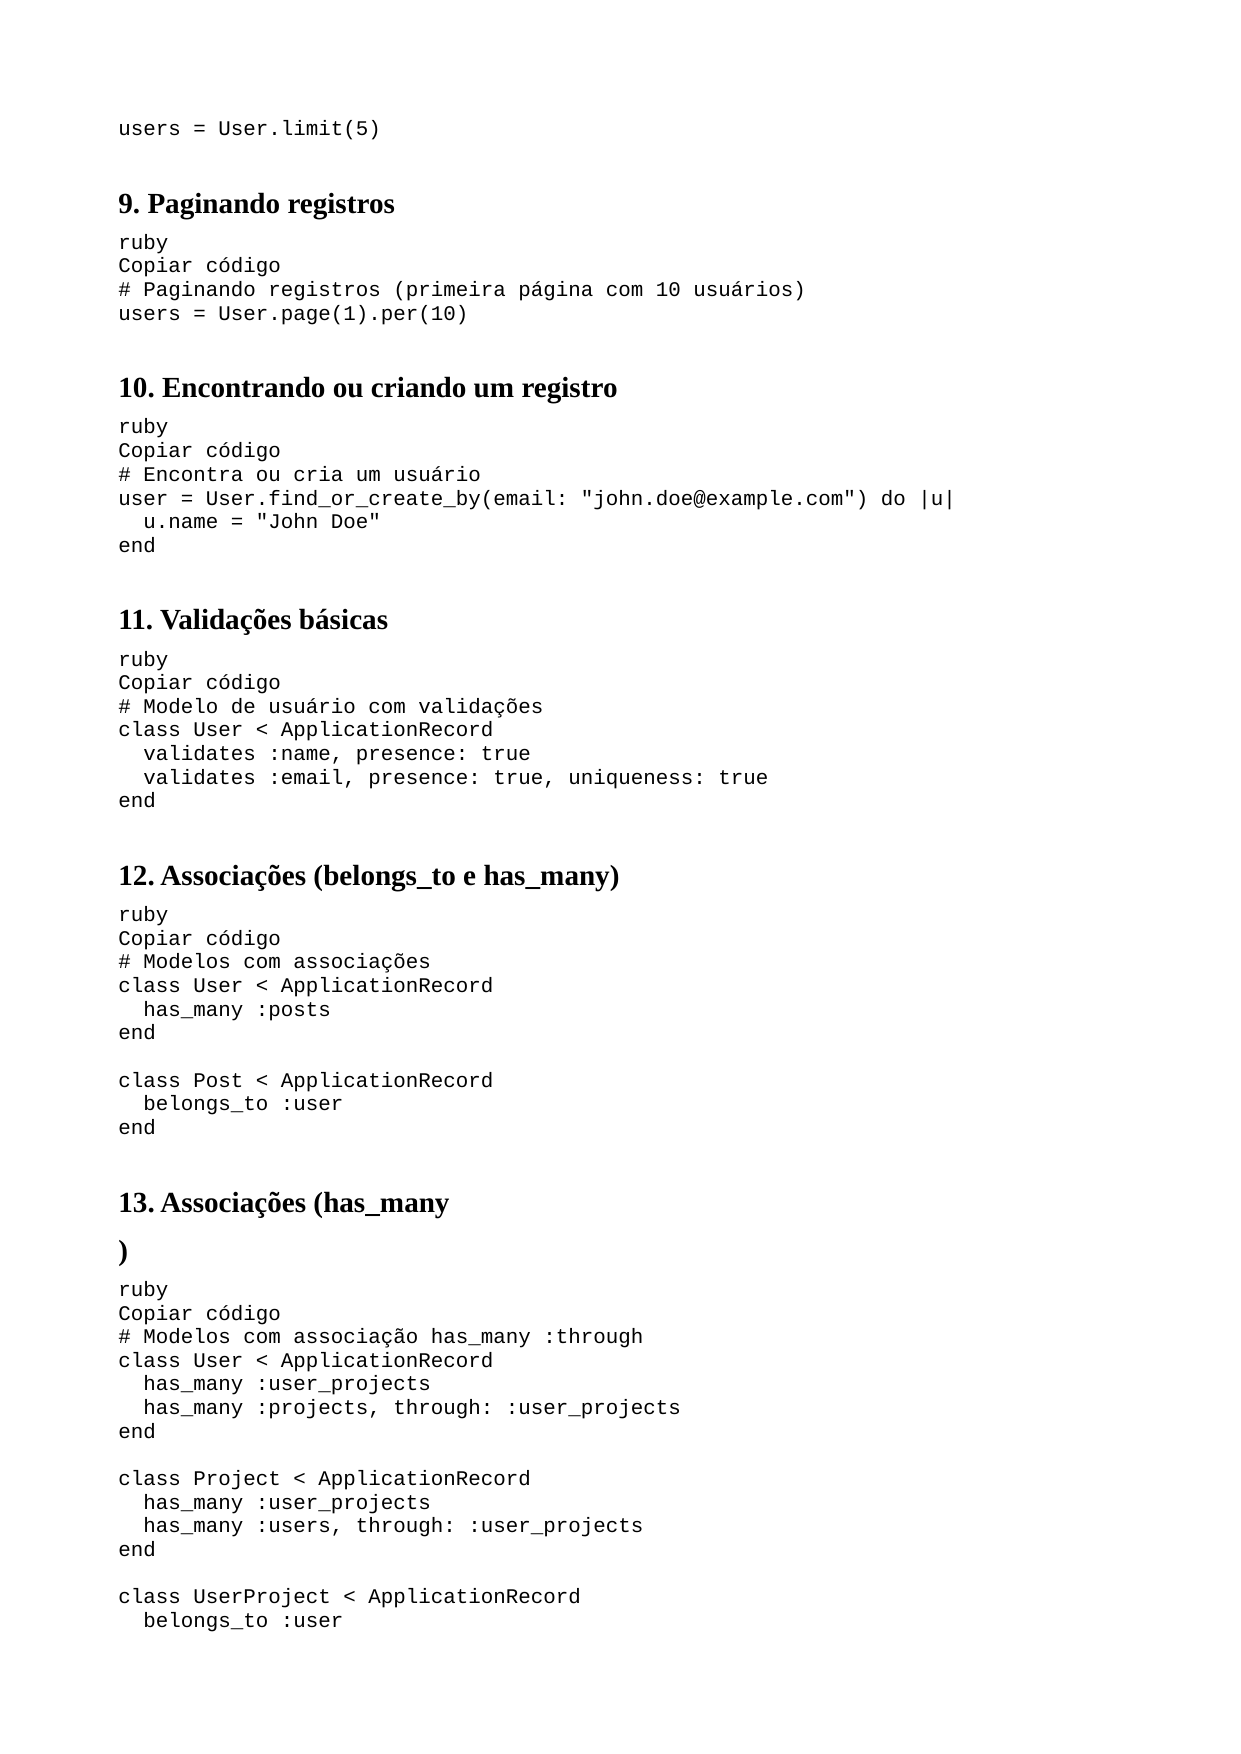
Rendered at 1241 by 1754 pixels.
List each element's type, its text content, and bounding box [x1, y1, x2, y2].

text # Modelos com associação has_many :through [118, 1326, 1122, 1350]
text end [118, 1539, 1122, 1563]
text # Encontra ou cria um usuário [118, 464, 1122, 487]
text has_many :posts [118, 999, 1122, 1022]
text users = User.page(1).per(10) [118, 303, 1122, 326]
text class Post < ApplicationRecord [118, 1070, 1122, 1093]
text class Project < ApplicationRecord [118, 1468, 1122, 1492]
text class User < ApplicationRecord [118, 975, 1122, 999]
subtitle 13. Associações (has_many [118, 1185, 1122, 1218]
text user = User.find_or_create_by(email: "john.doe@example.com") do |u| [118, 487, 1122, 511]
text Copiar código [118, 928, 1122, 951]
text users = User.limit(5) [118, 118, 1122, 142]
text u.name = "John Doe" [118, 511, 1122, 535]
subtitle 12. Associações (belongs_to e has_many) [118, 858, 1122, 892]
text ruby [118, 904, 1122, 928]
text Copiar código [118, 440, 1122, 464]
subtitle 9. Paginando registros [118, 186, 1122, 219]
subtitle 10. Encontrando ou criando um registro [118, 371, 1122, 404]
text end [118, 790, 1122, 814]
text end [118, 1117, 1122, 1141]
text class UserProject < ApplicationRecord [118, 1586, 1122, 1610]
text end [118, 1421, 1122, 1444]
text belongs_to :user [118, 1093, 1122, 1117]
text validates :email, presence: true, uniqueness: true [118, 767, 1122, 790]
text class User < ApplicationRecord [118, 719, 1122, 743]
text Copiar código [118, 256, 1122, 279]
text Copiar código [118, 672, 1122, 696]
text has_many :users, through: :user_projects [118, 1515, 1122, 1539]
text belongs_to :user [118, 1610, 1122, 1633]
text Copiar código [118, 1302, 1122, 1326]
text ruby [118, 417, 1122, 440]
text has_many :projects, through: :user_projects [118, 1397, 1122, 1421]
text ruby [118, 648, 1122, 672]
text has_many :user_projects [118, 1373, 1122, 1397]
text ruby [118, 1279, 1122, 1302]
text end [118, 535, 1122, 558]
text # Paginando registros (primeira página com 10 usuários) [118, 279, 1122, 303]
text has_many :user_projects [118, 1492, 1122, 1515]
text class User < ApplicationRecord [118, 1350, 1122, 1373]
subtitle 11. Validações básicas [118, 602, 1122, 636]
text end [118, 1022, 1122, 1046]
subtitle ) [118, 1233, 1122, 1266]
text # Modelo de usuário com validações [118, 696, 1122, 719]
text # Modelos com associações [118, 951, 1122, 975]
text validates :name, presence: true [118, 743, 1122, 767]
text ruby [118, 232, 1122, 256]
